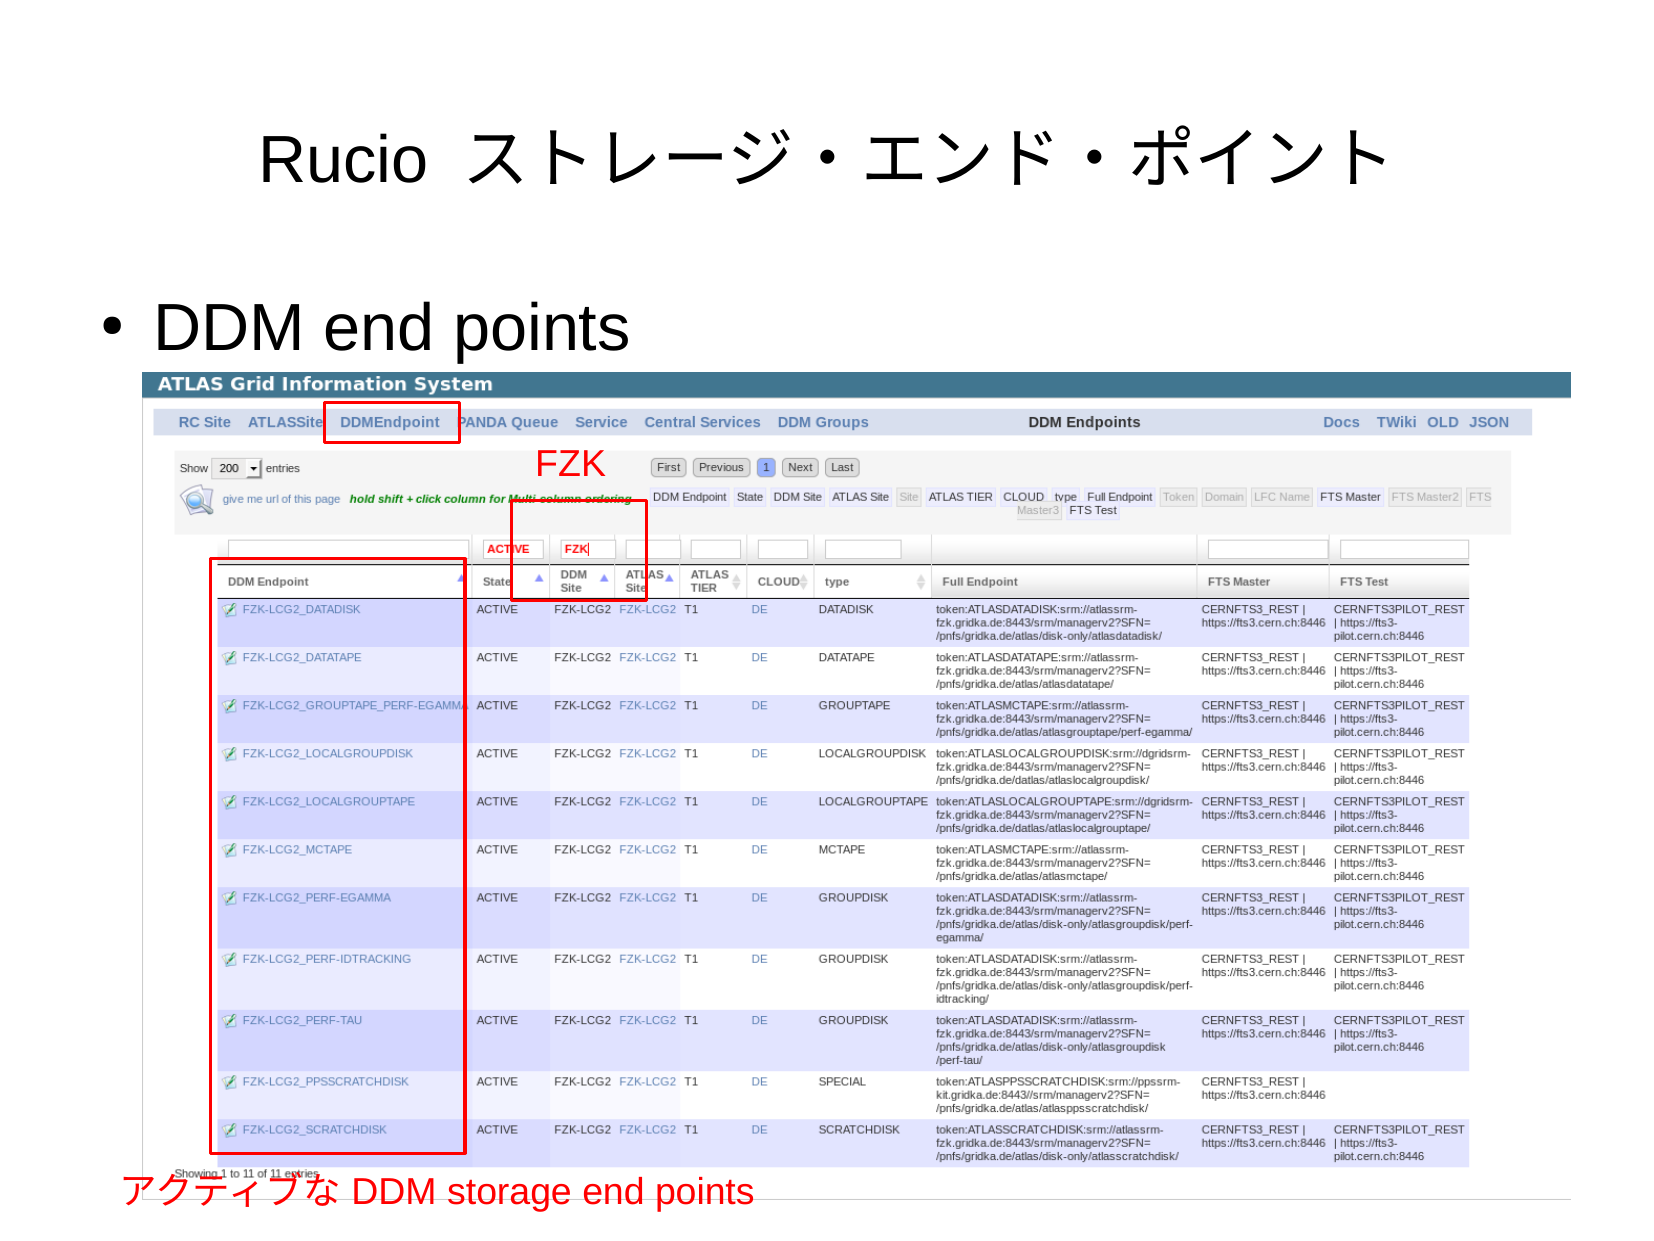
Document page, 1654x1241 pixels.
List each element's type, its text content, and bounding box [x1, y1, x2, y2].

title Rucio ストレージ・エンド・ポイント [82, 49, 1571, 257]
text_box FZK [520, 435, 650, 493]
list DDM end points [82, 290, 1571, 1010]
picture [142, 372, 1571, 1201]
picture [212, 560, 463, 1152]
text_box アクティブなDDM storage end points [105, 1153, 1246, 1217]
